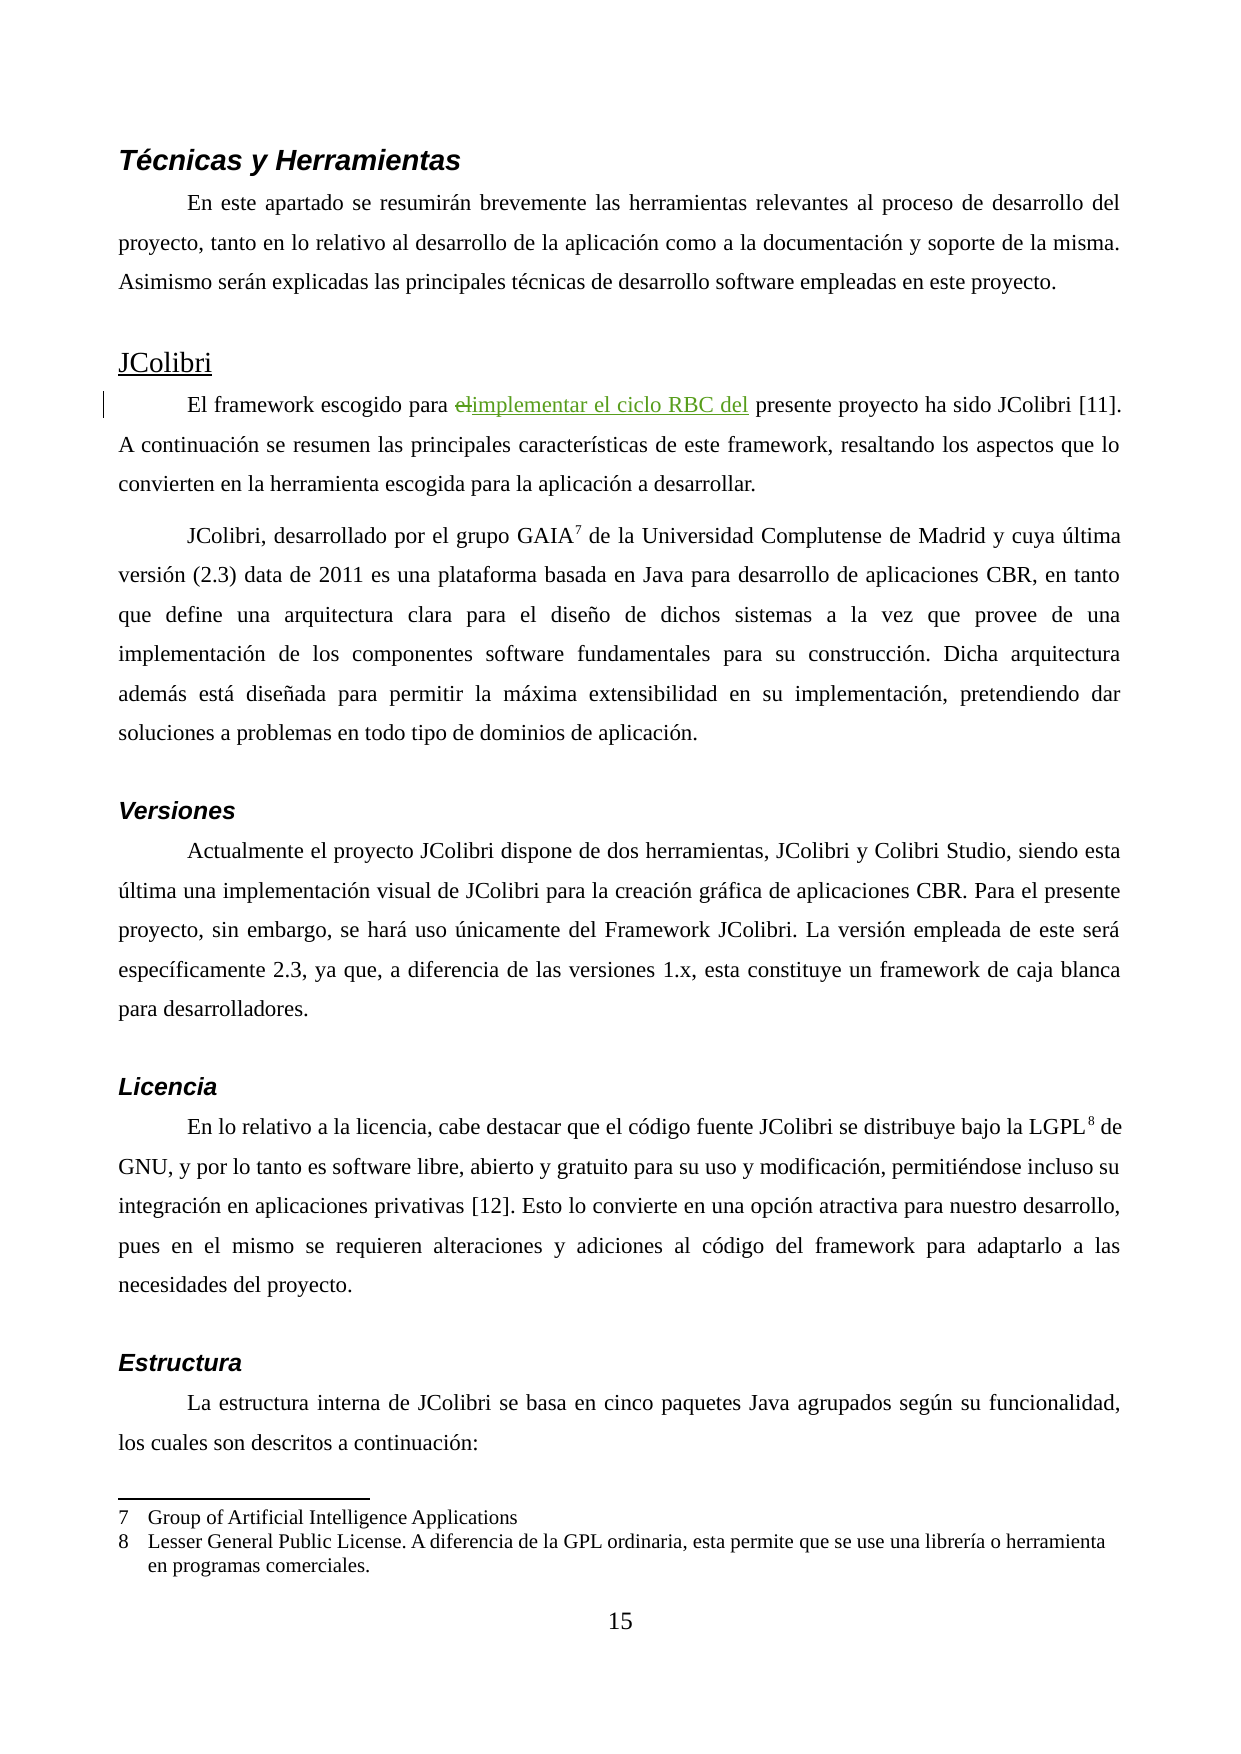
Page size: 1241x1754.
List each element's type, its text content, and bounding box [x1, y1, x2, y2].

text Group of Artificial Intelligence Applications [118, 1504, 1122, 1529]
text En lo relativo a la licencia, cabe destacar que el código fuente JColibri se distribuye bajo la LGPL de GNU, y por lo tanto es software libre, abierto y gratuito para su uso y modificación, permitiéndose incluso su integración en aplicaciones privativas [12]. Esto lo convierte en una opción atractiva para nuestro desarrollo, pues en el mismo se requieren alteraciones y adiciones al código del framework para adaptarlo a las necesidades del proyecto. [118, 1113, 1122, 1298]
text Actualmente el proyecto JColibri dispone de dos herramientas, JColibri y Colibri Studio, siendo esta última una implementación visual de JColibri para la creación gráfica de aplicaciones CBR. Para el presente proyecto, sin embargo, se hará uso únicamente del Framework JColibri. La versión empleada de este será específicamente 2.3, ya que, a diferencia de las versiones 1.x, esta constituye un framework de caja blanca para desarrolladores. [118, 837, 1122, 1022]
text En este apartado se resumirán brevemente las herramientas relevantes al proceso de desarrollo del proyecto, tanto en lo relativo al desarrollo de la aplicación como a la documentación y soporte de la misma. Asimismo serán explicadas las principales técnicas de desarrollo software empleadas en este proyecto. [118, 189, 1122, 294]
text La estructura interna de JColibri se basa en cinco paquetes Java agrupados según su funcionalidad, los cuales son descritos a continuación: [118, 1389, 1122, 1455]
text JColibri, desarrollado por el grupo GAIA de la Universidad Complutense de Madrid y cuya última versión (2.3) data de 2011 es una plataforma basada en Java para desarrollo de aplicaciones CBR, en tanto que define una arquitectura clara para el diseño de dichos sistemas a la vez que provee de una implementación de los componentes software fundamentales para su construcción. Dicha arquitectura además está diseñada para permitir la máxima extensibilidad en su implementación, pretendiendo dar soluciones a problemas en todo tipo de dominios de aplicación. [118, 522, 1122, 746]
subtitle Estructura [118, 1348, 1122, 1377]
text Lesser General Public License. A diferencia de la GPL ordinaria, esta permite que se use una librería o herramienta en programas comerciales. [118, 1529, 1122, 1577]
subtitle Técnicas y Herramientas [118, 143, 1122, 177]
subtitle JColibri [118, 345, 1122, 379]
subtitle Licencia [118, 1072, 1122, 1101]
text El framework escogido para implementar el ciclo RBC del presente proyecto ha sido JColibri [11]. A continuación se resumen las principales características de este framework, resaltando los aspectos que lo convierten en la herramienta escogida para la aplicación a desarrollar. [118, 391, 1122, 496]
subtitle Versiones [118, 796, 1122, 825]
